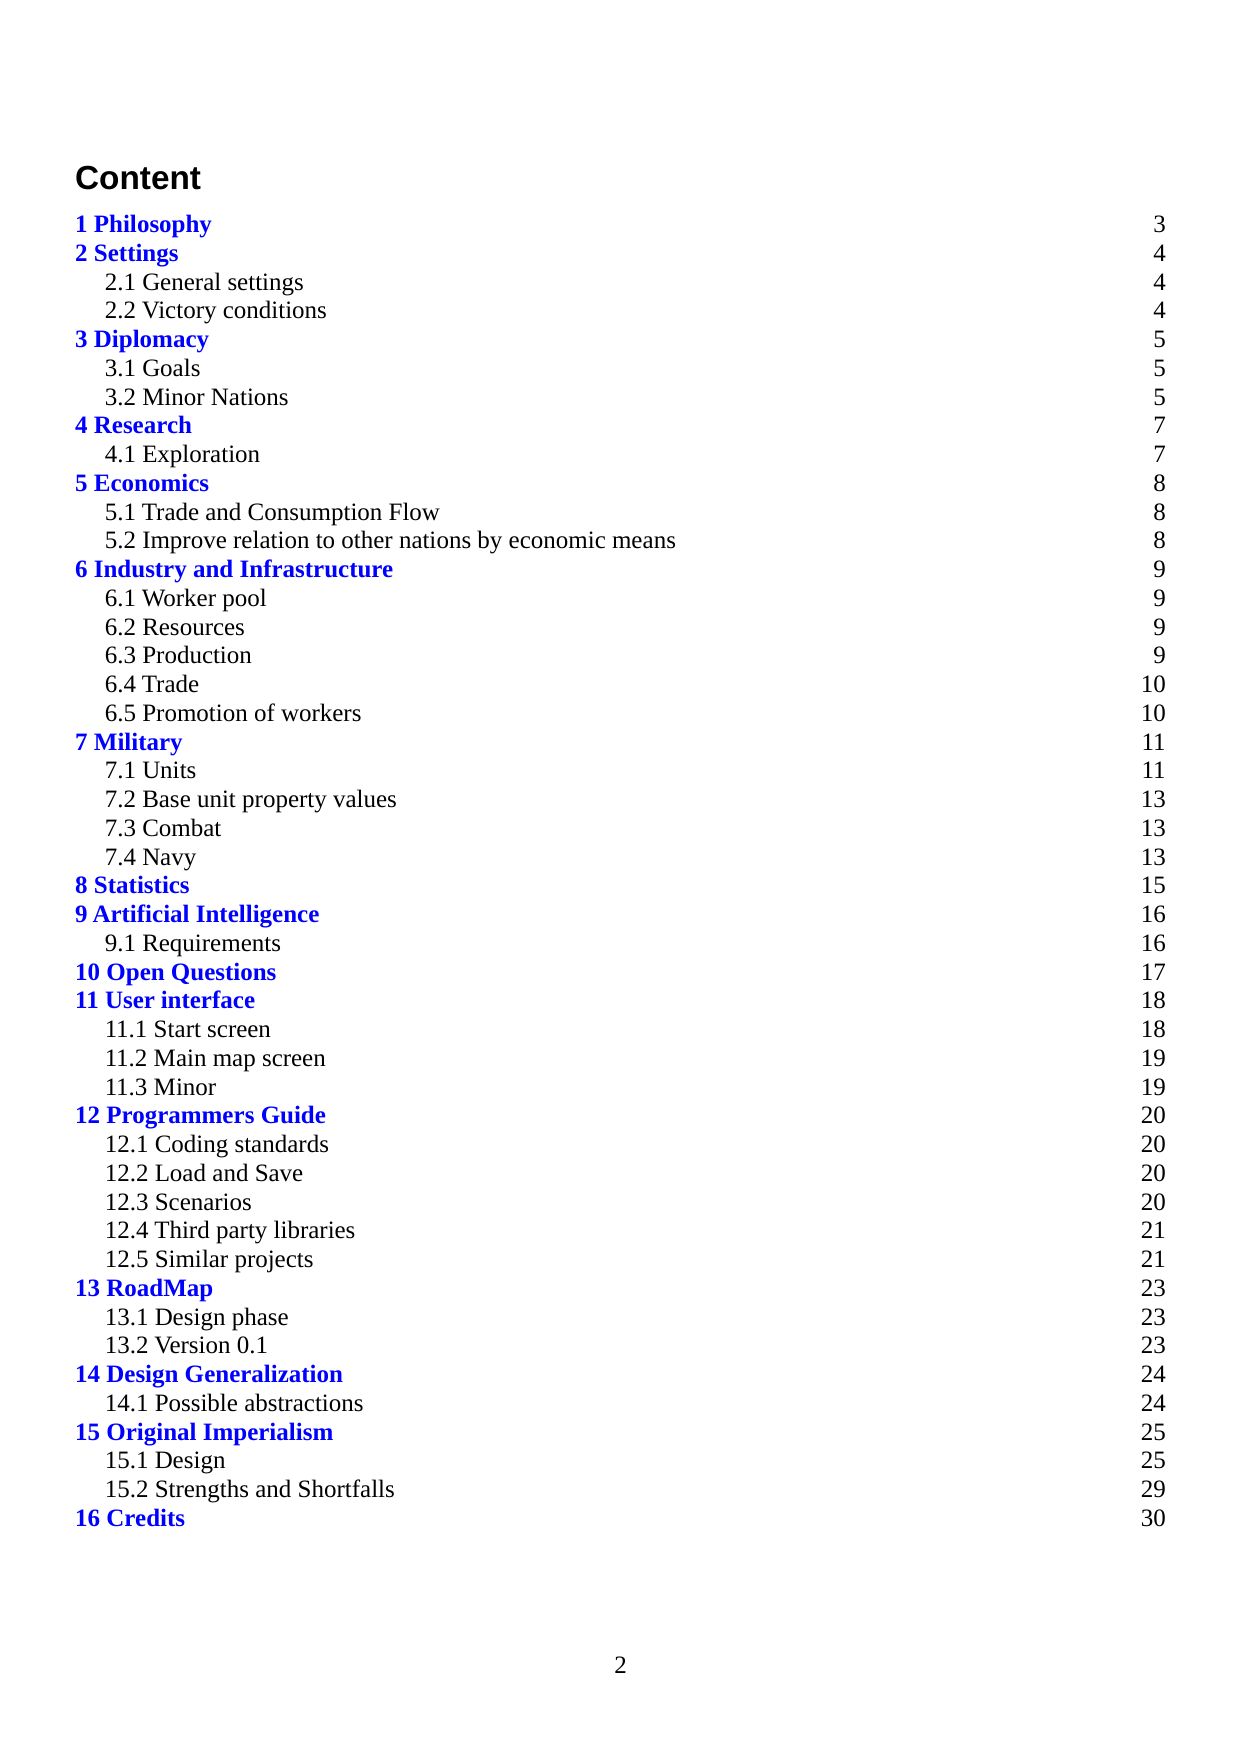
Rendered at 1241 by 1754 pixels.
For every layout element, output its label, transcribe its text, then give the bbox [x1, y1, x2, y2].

text 15.2 Strengths and Shortfalls 29 [104, 1474, 1166, 1503]
text 6.3 Production 9 [104, 640, 1166, 669]
text 9.1 Requirements 16 [104, 928, 1166, 957]
text 15.1 Design 25 [104, 1445, 1166, 1474]
text 3.2 Minor Nations 5 [104, 382, 1166, 410]
text 10 Open Questions 17 [75, 957, 1166, 985]
text 7.4 Navy 13 [104, 842, 1166, 870]
text 2.1 General settings 4 [104, 267, 1166, 295]
text 13.2 Version 0.1 23 [104, 1330, 1166, 1359]
text 3.1 Goals 5 [104, 353, 1166, 382]
text 8 Statistics 15 [75, 870, 1166, 899]
text 5.1 Trade and Consumption Flow 8 [104, 497, 1166, 525]
text 4.1 Exploration 7 [104, 439, 1166, 468]
text 7.3 Combat 13 [104, 813, 1166, 842]
text 13.1 Design phase 23 [104, 1302, 1166, 1330]
text 6 Industry and Infrastructure 9 [75, 554, 1166, 583]
text 14.1 Possible abstractions 24 [104, 1388, 1166, 1417]
text 16 Credits 30 [75, 1503, 1166, 1532]
text 2 Settings 4 [75, 238, 1166, 267]
text 12.1 Coding standards 20 [104, 1129, 1166, 1158]
text 11.2 Main map screen 19 [104, 1043, 1166, 1072]
text 12 Programmers Guide 20 [75, 1100, 1166, 1129]
text 6.5 Promotion of workers 10 [104, 698, 1166, 727]
text 15 Original Imperialism 25 [75, 1417, 1166, 1445]
text 9 Artificial Intelligence 16 [75, 899, 1166, 928]
text 11.3 Minor 19 [104, 1072, 1166, 1100]
text 2.2 Victory conditions 4 [104, 295, 1166, 324]
text 12.5 Similar projects 21 [104, 1244, 1166, 1273]
text 7.1 Units 11 [104, 755, 1166, 784]
text 12.4 Third party libraries 21 [104, 1215, 1166, 1244]
text 1 Philosophy 3 [75, 209, 1166, 238]
text 6.2 Resources 9 [104, 612, 1166, 640]
text 5 Economics 8 [75, 468, 1166, 497]
text 11 User interface 18 [75, 985, 1166, 1014]
text 6.4 Trade 10 [104, 669, 1166, 698]
text 6.1 Worker pool 9 [104, 583, 1166, 612]
subtitle Content [75, 158, 1166, 197]
text 7 Military 11 [75, 727, 1166, 755]
text 3 Diplomacy 5 [75, 324, 1166, 353]
text 14 Design Generalization 24 [75, 1359, 1166, 1388]
text 11.1 Start screen 18 [104, 1014, 1166, 1043]
text 5.2 Improve relation to other nations by economic means 8 [104, 525, 1166, 554]
text 7.2 Base unit property values 13 [104, 784, 1166, 813]
text 12.3 Scenarios 20 [104, 1187, 1166, 1215]
text 13 RoadMap 23 [75, 1273, 1166, 1302]
text 12.2 Load and Save 20 [104, 1158, 1166, 1187]
text 4 Research 7 [75, 410, 1166, 439]
